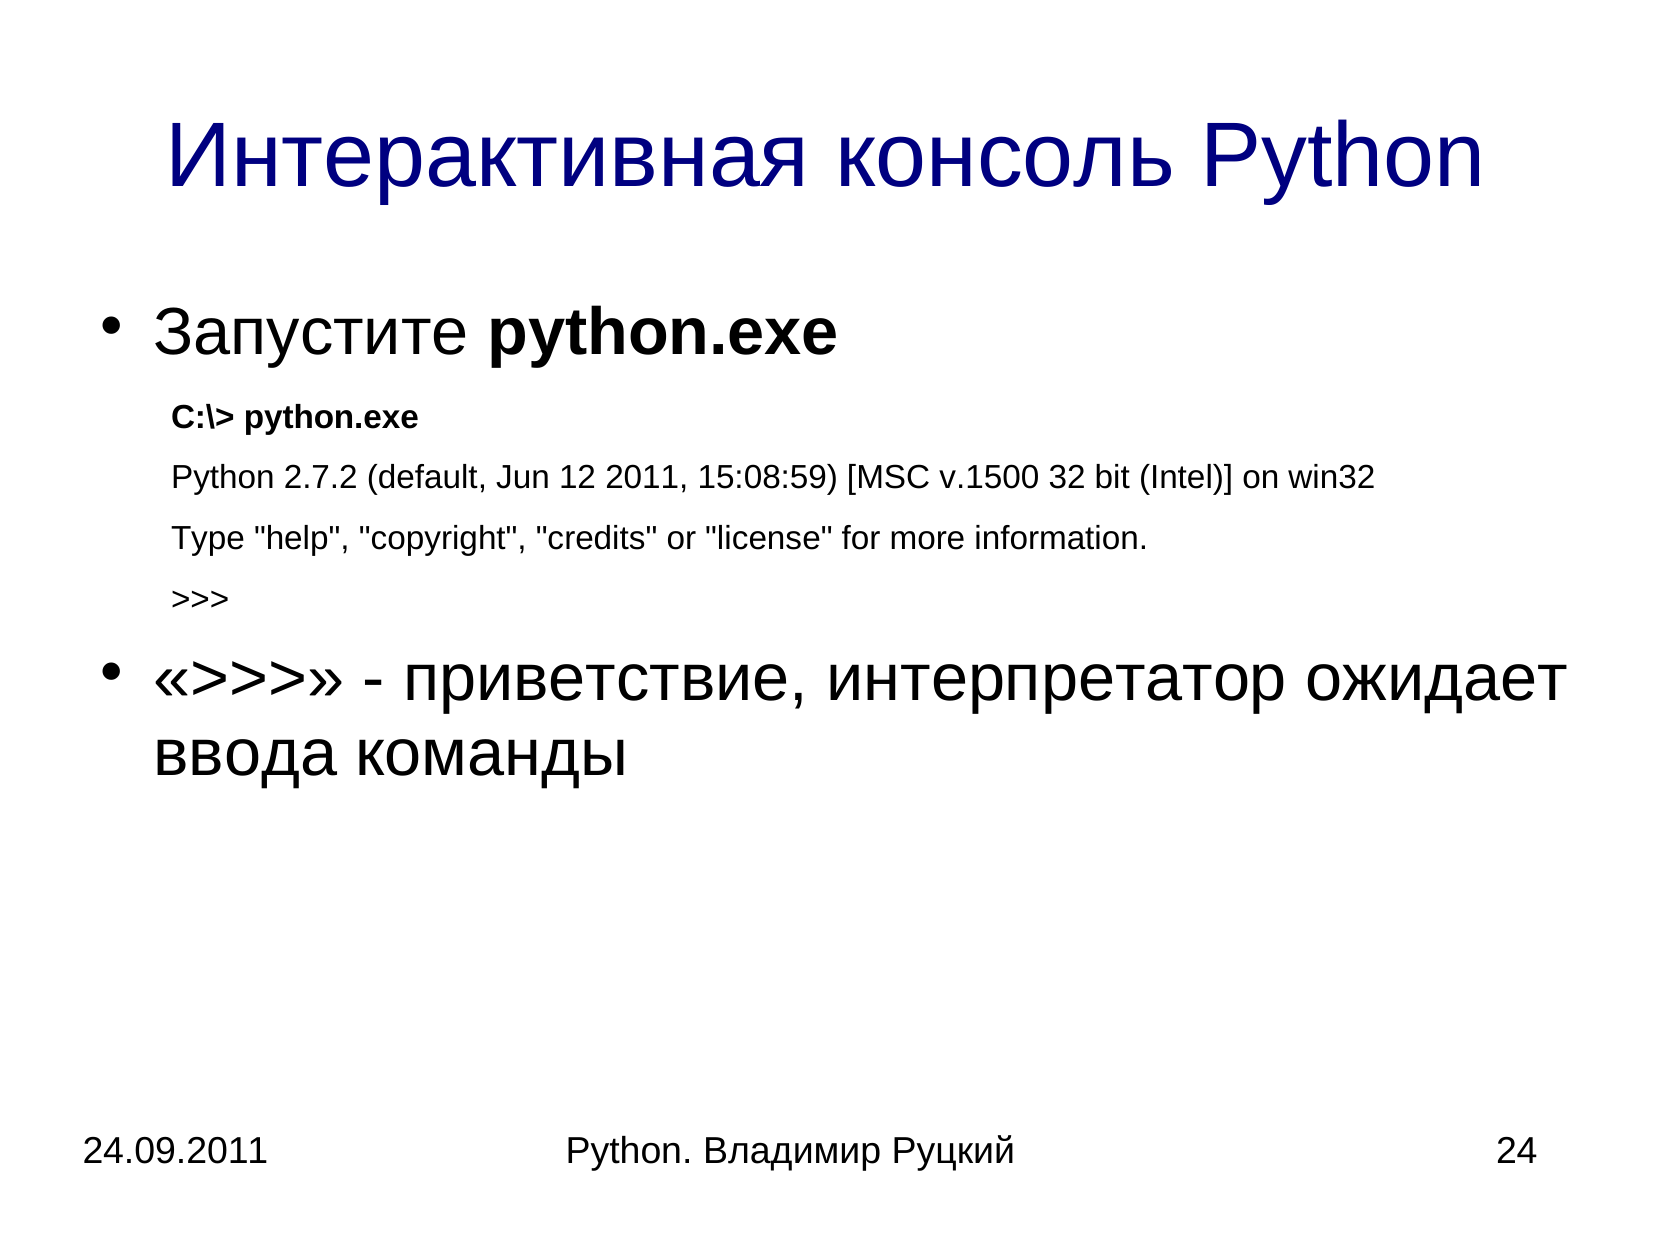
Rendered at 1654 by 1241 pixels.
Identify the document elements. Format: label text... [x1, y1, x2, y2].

title Интерактивная консоль Python [82, 49, 1571, 257]
list Запустите python.exe C:\> python.exe Python 2.7.2 (default, Jun 12 2011, 15:08:59) [MSC v.1500 32 bit (Intel)] on win32 Type "help", "copyright", "credits" or "license" for more information. >>> «>>>» - приветствие, интерпретатор ожидает ввода команды [82, 290, 1571, 1109]
